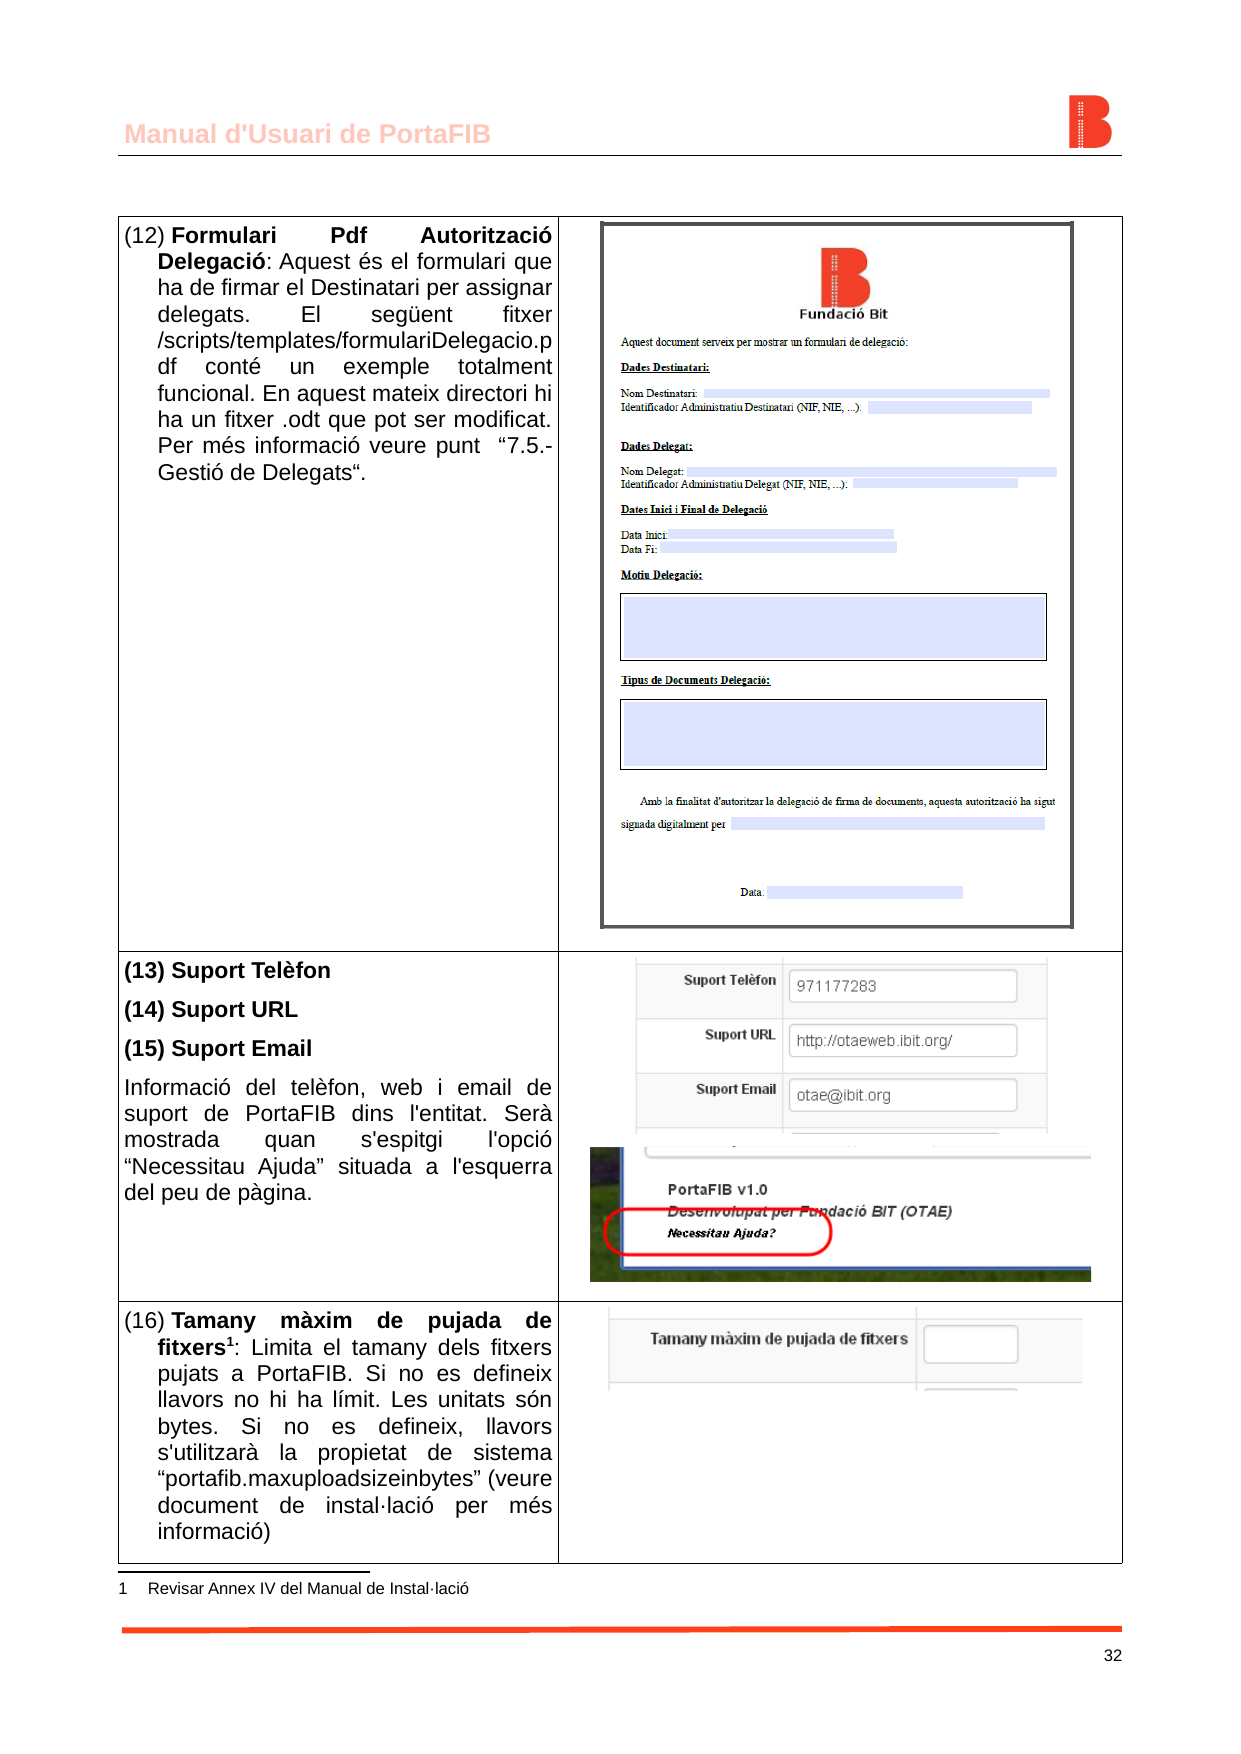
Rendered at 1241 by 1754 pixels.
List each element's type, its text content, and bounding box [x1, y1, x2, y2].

picture [600, 221, 1074, 929]
picture [589, 1146, 1092, 1282]
picture [1063, 94, 1117, 150]
table_cell [559, 217, 1122, 951]
table_header [559, 1302, 1122, 1563]
table_cell Suport Telèfon Suport URL Suport Email Informació del telèfon, web i email de suport de PortaFIB dins l'entitat. Serà mostrada quan s'espitgi l'opció “Necessitau Ajuda” situada a l'esquerra del peu de pàgina. [119, 952, 558, 1301]
picture [628, 957, 1052, 1134]
table_cell Formulari Pdf Autorització Delegació: Aquest és el formulari que ha de firmar el Destinatari per assignar delegats. El següent fitxer /scripts/templates/formulariDelegacio.pdf conté un exemple totalment funcional. En aquest mateix directori hi ha un fitxer .odt que pot ser modificat. Per més informació veure punt “7.5.-Gestió de Delegats“. [119, 217, 558, 951]
table_cell [559, 952, 1122, 1301]
picture [597, 1307, 1083, 1391]
table_header Tamany màxim de pujada de fitxers: Limita el tamany dels fitxers pujats a PortaFIB. Si no es defineix llavors no hi ha límit. Les unitats són bytes. Si no es defineix, llavors s'utilitzarà la propietat de sistema “portafib.maxuploadsizeinbytes” (veure document de instal·lació per més informació) [119, 1302, 558, 1563]
